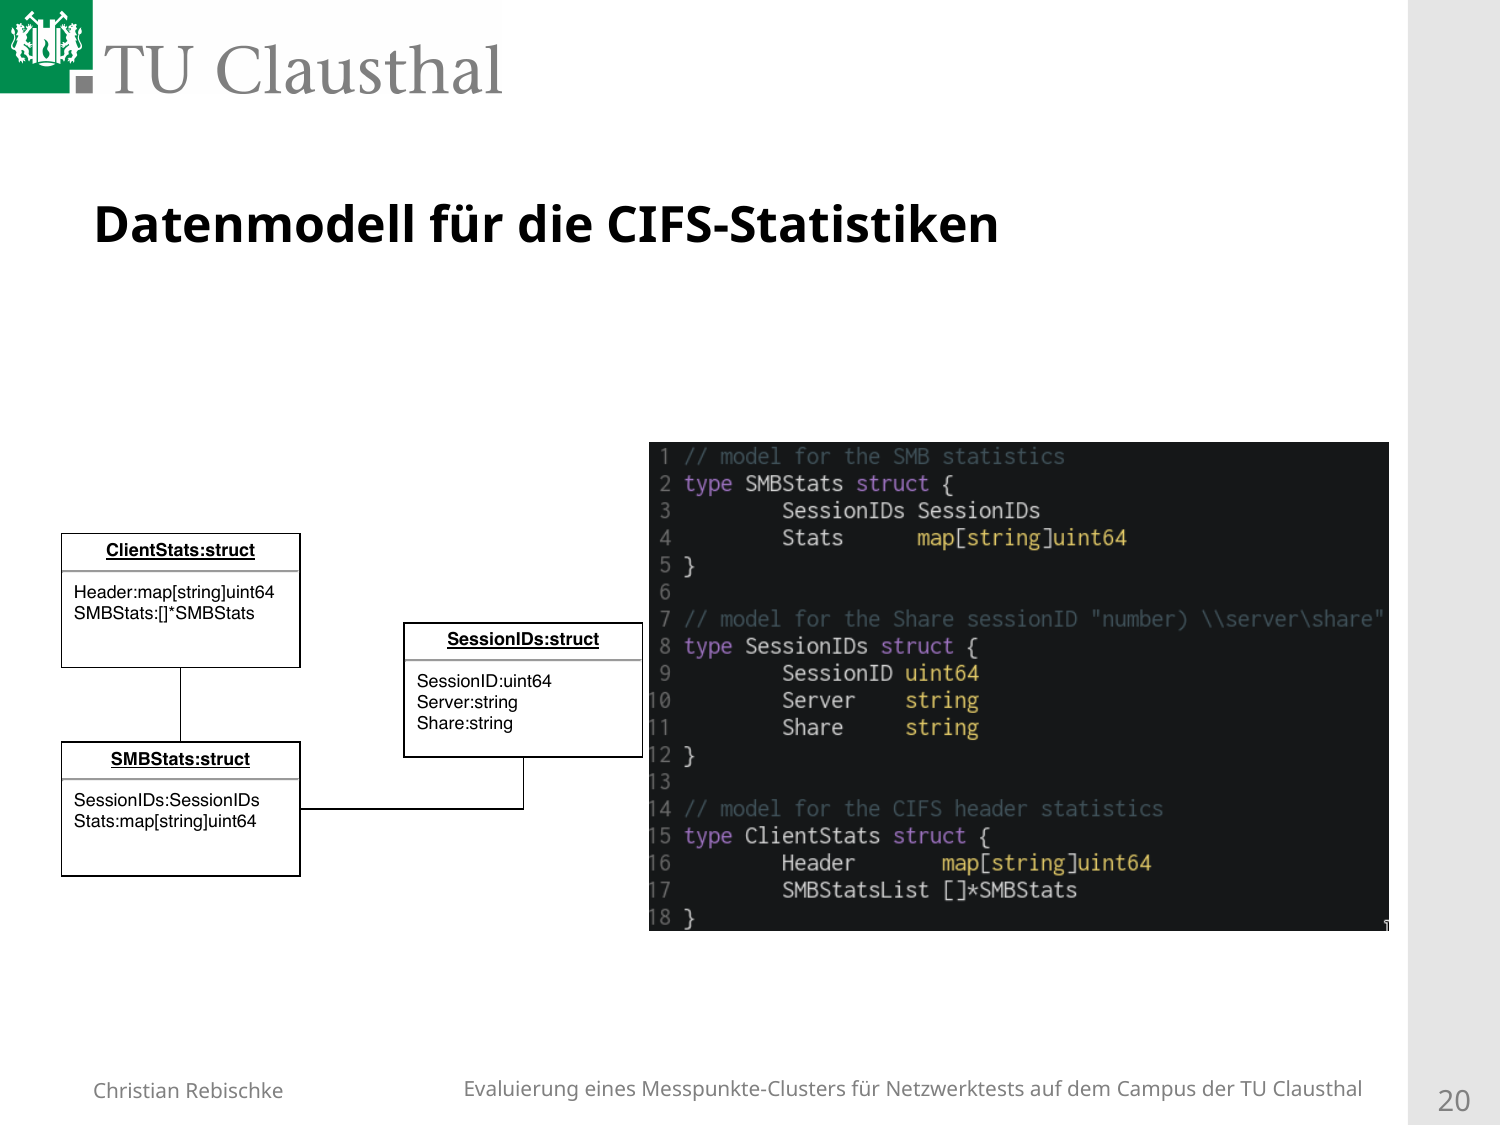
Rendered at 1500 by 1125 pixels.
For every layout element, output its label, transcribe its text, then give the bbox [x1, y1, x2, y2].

picture [649, 442, 1389, 932]
title Datenmodell für die CIFS-Statistiken [79, 184, 1375, 279]
picture [59, 531, 644, 879]
picture [0, 0, 502, 94]
